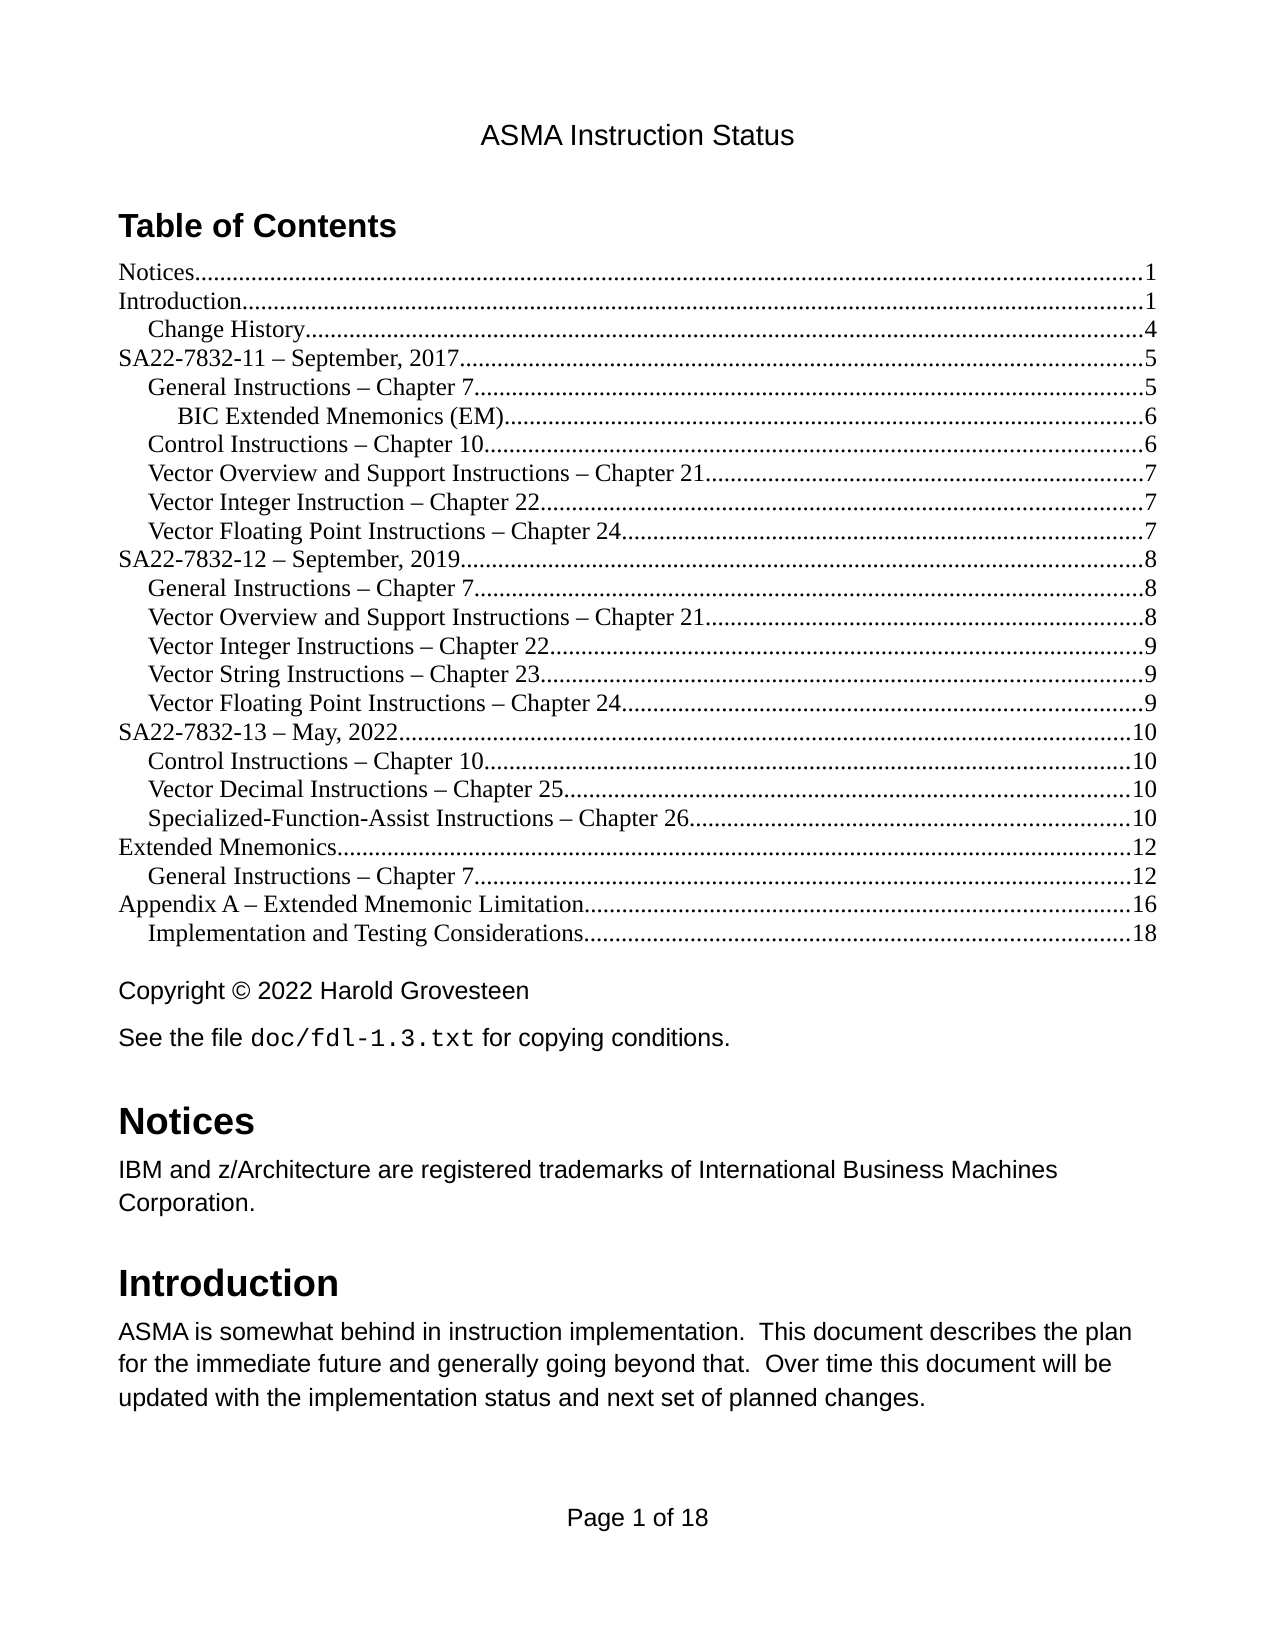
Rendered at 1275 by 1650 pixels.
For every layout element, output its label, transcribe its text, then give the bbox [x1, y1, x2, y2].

text Extended Mnemonics 12 [118, 832, 1157, 861]
text Vector String Instructions – Chapter 23 9 [148, 659, 1157, 688]
text Vector Overview and Support Instructions – Chapter 21 7 [148, 458, 1157, 487]
text Implementation and Testing Considerations 18 [148, 918, 1157, 947]
text Vector Floating Point Instructions – Chapter 24 7 [148, 516, 1157, 544]
text Vector Decimal Instructions – Chapter 25 10 [148, 774, 1157, 803]
subtitle Table of Contents [118, 206, 1157, 244]
subtitle Introduction [118, 1260, 1157, 1304]
text Control Instructions – Chapter 10 10 [148, 746, 1157, 774]
text Appendix A – Extended Mnemonic Limitation 16 [118, 889, 1157, 918]
text ASMA is somewhat behind in instruction implementation. This document describes the plan for the immediate future and generally going beyond that. Over time this document will be updated with the implementation status and next set of planned changes. [118, 1316, 1157, 1411]
text SA22-7832-11 – September, 2017 5 [118, 343, 1157, 372]
text General Instructions – Chapter 7 12 [148, 861, 1157, 889]
text Specialized-Function-Assist Instructions – Chapter 26 10 [148, 803, 1157, 832]
text Control Instructions – Chapter 10 6 [148, 429, 1157, 458]
text Copyright © 2022 Harold Grovesteen [118, 976, 1157, 1004]
text Notices 1 [118, 257, 1157, 286]
text SA22-7832-13 – May, 2022 10 [118, 717, 1157, 746]
text BIC Extended Mnemonics (EM) 6 [177, 401, 1157, 429]
text IBM and z/Architecture are registered trademarks of International Business Machines Corporation. [118, 1155, 1157, 1216]
text Vector Integer Instruction – Chapter 22 7 [148, 487, 1157, 516]
text SA22-7832-12 – September, 2019 8 [118, 544, 1157, 573]
text Vector Overview and Support Instructions – Chapter 21 8 [148, 602, 1157, 631]
text General Instructions – Chapter 7 5 [148, 372, 1157, 401]
text Introduction 1 [118, 286, 1157, 314]
subtitle Notices [118, 1098, 1157, 1142]
text Vector Floating Point Instructions – Chapter 24 9 [148, 688, 1157, 717]
text General Instructions – Chapter 7 8 [148, 573, 1157, 602]
text See the file doc/fdl-1.3.txt for copying conditions. [118, 1023, 1157, 1054]
text Vector Integer Instructions – Chapter 22 9 [148, 631, 1157, 659]
text Change History 4 [148, 314, 1157, 343]
